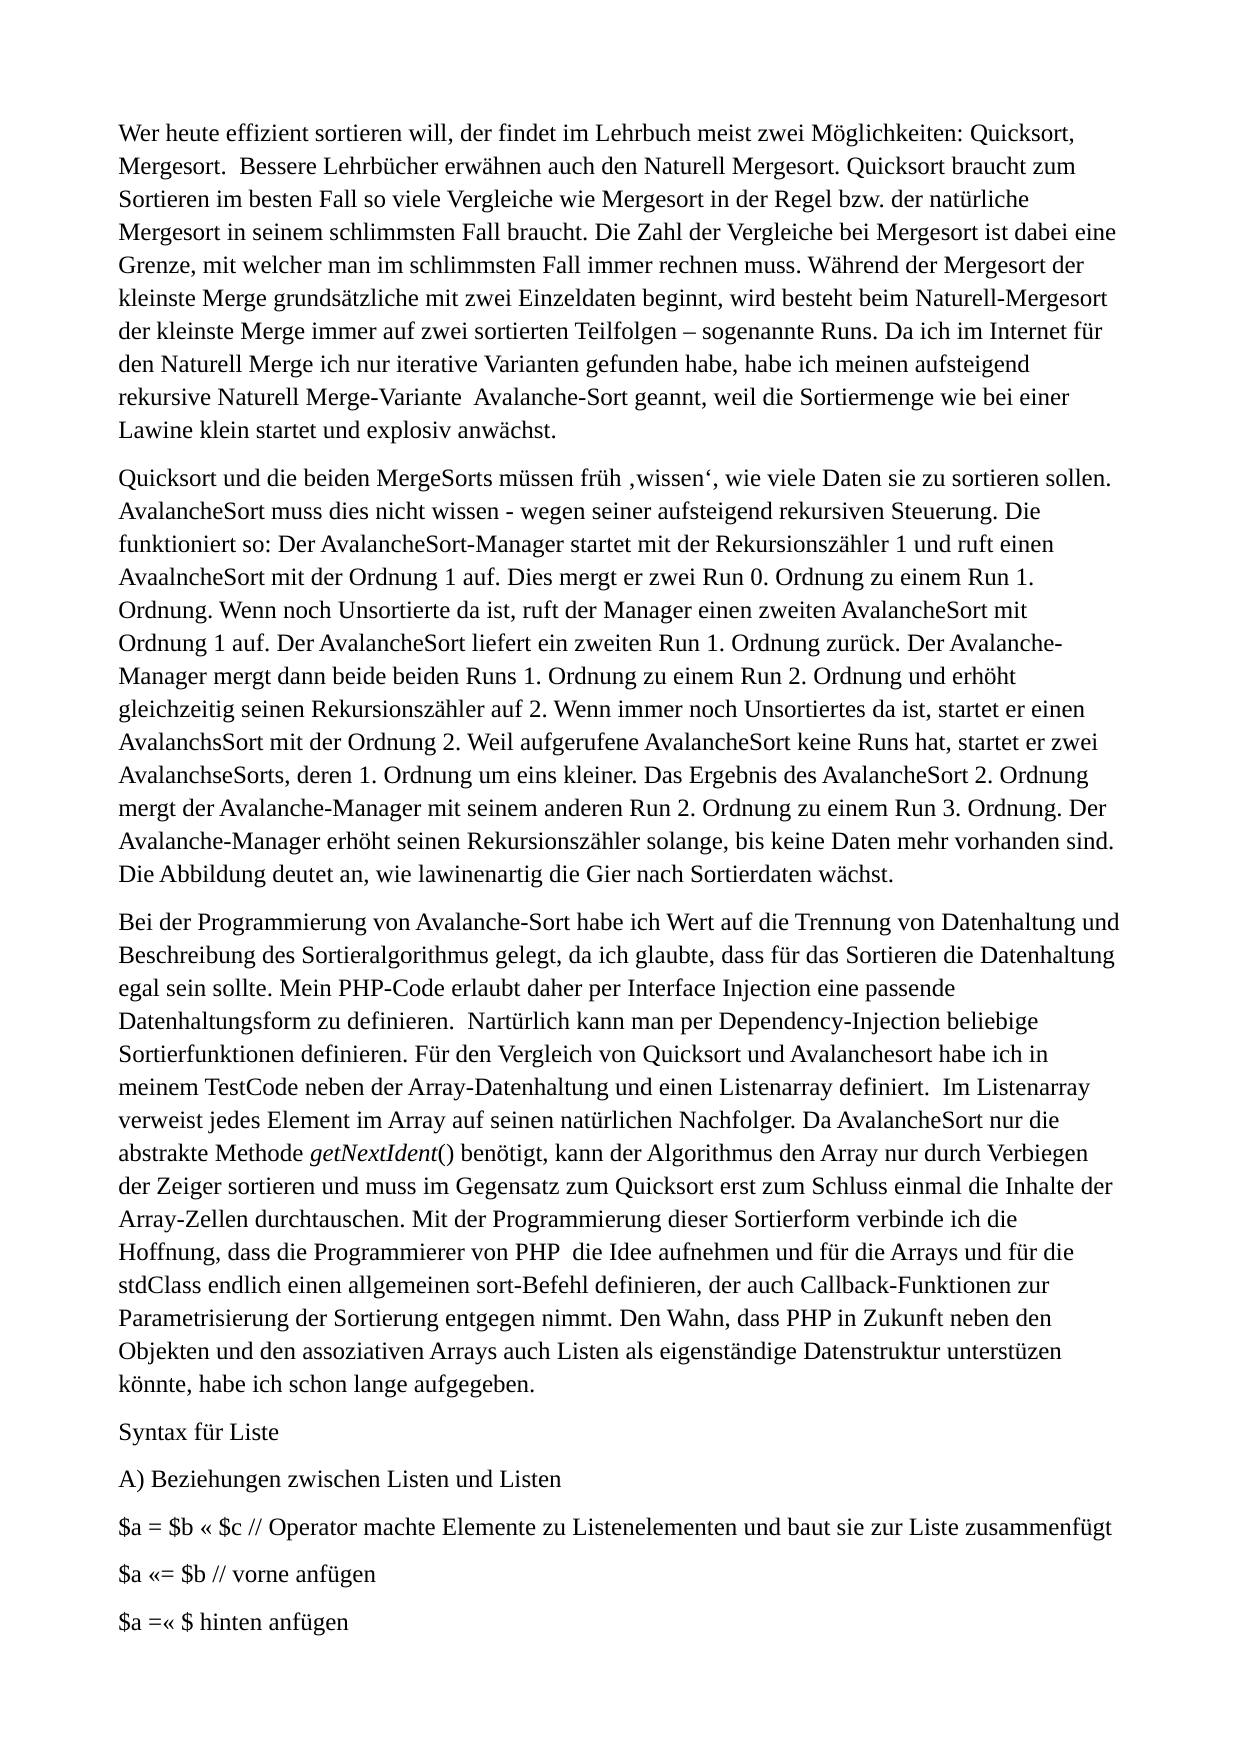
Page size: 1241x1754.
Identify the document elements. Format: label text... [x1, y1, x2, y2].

text Bei der Programmierung von Avalanche-Sort habe ich Wert auf die Trennung von Datenhaltung und Beschreibung des Sortieralgorithmus gelegt, da ich glaubte, dass für das Sortieren die Datenhaltung egal sein sollte. Mein PHP-Code erlaubt daher per Interface Injection eine passende Datenhaltungsform zu definieren. Nartürlich kann man per Dependency-Injection beliebige Sortierfunktionen definieren. Für den Vergleich von Quicksort und Avalanchesort habe ich in meinem TestCode neben der Array-Datenhaltung und einen Listenarray definiert. Im Listenarray verweist jedes Element im Array auf seinen natürlichen Nachfolger. Da AvalancheSort nur die abstrakte Methode getNextIdent() benötigt, kann der Algorithmus den Array nur durch Verbiegen der Zeiger sortieren und muss im Gegensatz zum Quicksort erst zum Schluss einmal die Inhalte der Array-Zellen durchtauschen. Mit der Programmierung dieser Sortierform verbinde ich die Hoffnung, dass die Programmierer von PHP die Idee aufnehmen und für die Arrays und für die stdClass endlich einen allgemeinen sort-Befehl definieren, der auch Callback-Funktionen zur Parametrisierung der Sortierung entgegen nimmt. Den Wahn, dass PHP in Zukunft neben den Objekten und den assoziativen Arrays auch Listen als eigenständige Datenstruktur unterstüzen könnte, habe ich schon lange aufgegeben. [118, 907, 1122, 1398]
text Wer heute effizient sortieren will, der findet im Lehrbuch meist zwei Möglichkeiten: Quicksort, Mergesort. Bessere Lehrbücher erwähnen auch den Naturell Mergesort. Quicksort braucht zum Sortieren im besten Fall so viele Vergleiche wie Mergesort in der Regel bzw. der natürliche Mergesort in seinem schlimmsten Fall braucht. Die Zahl der Vergleiche bei Mergesort ist dabei eine Grenze, mit welcher man im schlimmsten Fall immer rechnen muss. Während der Mergesort der kleinste Merge grundsätzliche mit zwei Einzeldaten beginnt, wird besteht beim Naturell-Mergesort der kleinste Merge immer auf zwei sortierten Teilfolgen – sogenannte Runs. Da ich im Internet für den Naturell Merge ich nur iterative Varianten gefunden habe, habe ich meinen aufsteigend rekursive Naturell Merge-Variante Avalanche-Sort geannt, weil die Sortiermenge wie bei einer Lawine klein startet und explosiv anwächst. [118, 118, 1122, 444]
text A) Beziehungen zwischen Listen und Listen [118, 1464, 1122, 1493]
text $a =« $ hinten anfügen [118, 1607, 1122, 1636]
text $a «= $b // vorne anfügen [118, 1559, 1122, 1588]
text $a = $b « $c // Operator machte Elemente zu Listenelementen und baut sie zur Liste zusammenfügt [118, 1512, 1122, 1541]
text Syntax für Liste [118, 1417, 1122, 1445]
text Quicksort und die beiden MergeSorts müssen früh ‚wissen‘, wie viele Daten sie zu sortieren sollen. AvalancheSort muss dies nicht wissen - wegen seiner aufsteigend rekursiven Steuerung. Die funktioniert so: Der AvalancheSort-Manager startet mit der Rekursionszähler 1 und ruft einen AvaalncheSort mit der Ordnung 1 auf. Dies mergt er zwei Run 0. Ordnung zu einem Run 1. Ordnung. Wenn noch Unsortierte da ist, ruft der Manager einen zweiten AvalancheSort mit Ordnung 1 auf. Der AvalancheSort liefert ein zweiten Run 1. Ordnung zurück. Der Avalanche-Manager mergt dann beide beiden Runs 1. Ordnung zu einem Run 2. Ordnung und erhöht gleichzeitig seinen Rekursionszähler auf 2. Wenn immer noch Unsortiertes da ist, startet er einen AvalanchsSort mit der Ordnung 2. Weil aufgerufene AvalancheSort keine Runs hat, startet er zwei AvalanchseSorts, deren 1. Ordnung um eins kleiner. Das Ergebnis des AvalancheSort 2. Ordnung mergt der Avalanche-Manager mit seinem anderen Run 2. Ordnung zu einem Run 3. Ordnung. Der Avalanche-Manager erhöht seinen Rekursionszähler solange, bis keine Daten mehr vorhanden sind. Die Abbildung deutet an, wie lawinenartig die Gier nach Sortierdaten wächst. [118, 463, 1122, 888]
